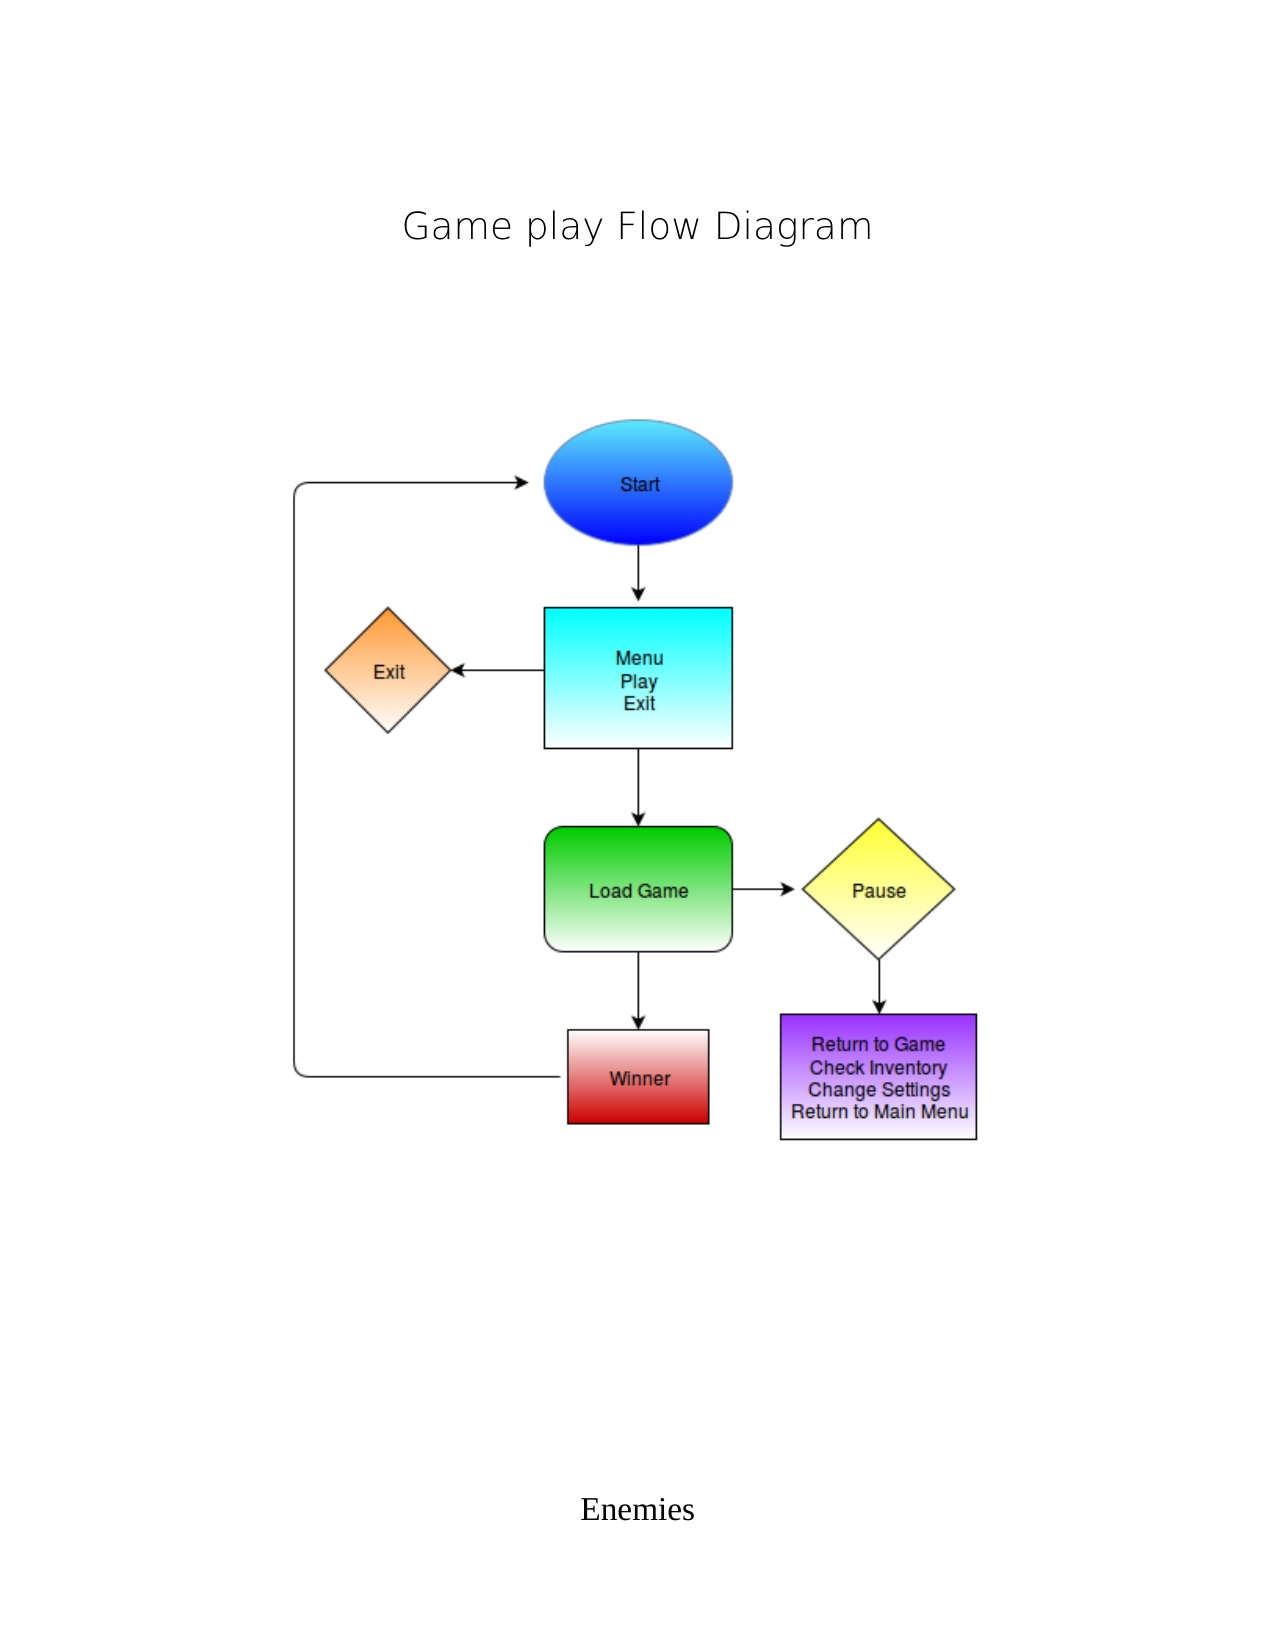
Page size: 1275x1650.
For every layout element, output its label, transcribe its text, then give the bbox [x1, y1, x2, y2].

text Game play Flow Diagram [118, 204, 1157, 248]
text Enemies [118, 1489, 1157, 1527]
